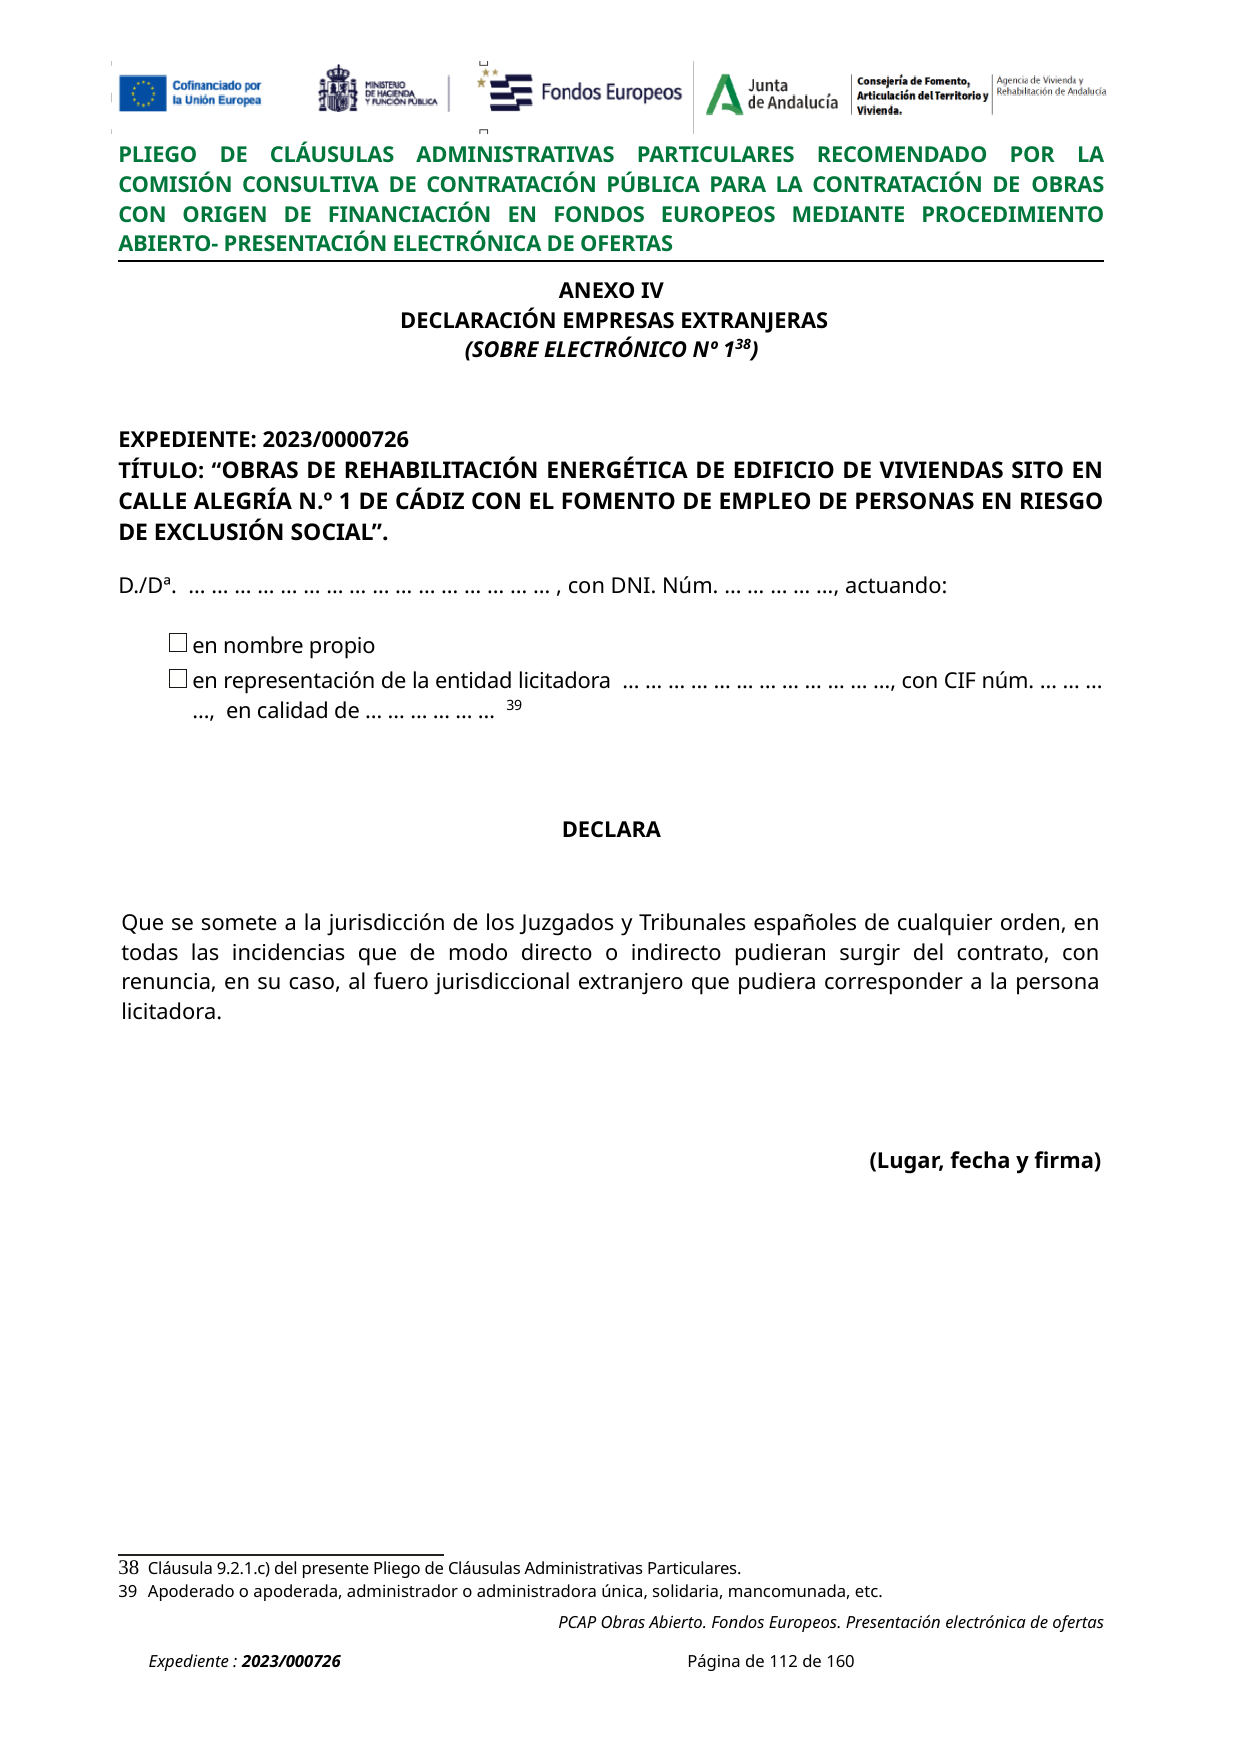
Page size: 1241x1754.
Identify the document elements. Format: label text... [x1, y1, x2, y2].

text D./Dª. … … … … … … … … … … … … … … … … , con DNI. Núm. … … … … …, actuando: [118, 570, 1104, 600]
text EXPEDIENTE: 2023/0000726 [118, 424, 1104, 453]
text DECLARA [118, 814, 1104, 844]
text TÍTULO: “OBRAS DE REHABILITACIÓN ENERGÉTICA DE EDIFICIO DE VIVIENDAS SITO EN CALLE ALEGRÍA N.º 1 DE CÁDIZ CON EL FOMENTO DE EMPLEO DE PERSONAS EN RIESGO DE EXCLUSIÓN SOCIAL”. [118, 453, 1104, 547]
text PLIEGO DE CLÁUSULAS ADMINISTRATIVAS PARTICULARES RECOMENDADO POR LA COMISIÓN CONSULTIVA DE CONTRATACIÓN PÚBLICA PARA LA CONTRATACIÓN DE OBRAS CON ORIGEN DE FINANCIACIÓN EN FONDOS EUROPEOS MEDIANTE PROCEDIMIENTO ABIERTO- PRESENTACIÓN ELECTRÓNICA DE OFERTAS [118, 139, 1104, 260]
text en nombre propio [192, 629, 1104, 659]
text Apoderado o apoderada, administrador o administradora única, solidaria, mancomunada, etc. [118, 1579, 1104, 1602]
text en representación de la entidad licitadora … … … … … … … … … … … …, con CIF núm. … … … …, en calidad de … … … … … … [192, 665, 1104, 725]
text Cláusula 9.2.1.c) del presente Pliego de Cláusulas Administrativas Particulares. [118, 1555, 1104, 1579]
picture [111, 58, 1119, 134]
text (SOBRE ELECTRÓNICO Nº 1) [118, 334, 1104, 364]
text ANEXO IV [118, 275, 1104, 304]
text DECLARACIÓN EMPRESAS EXTRANJERAS [118, 304, 1104, 334]
text (Lugar, fecha y firma) [118, 1145, 1104, 1178]
text Que se somete a la jurisdicción de los Juzgados y Tribunales españoles de cualquier orden, en todas las incidencias que de modo directo o indirecto pudieran surgir del contrato, con renuncia, en su caso, al fuero jurisdiccional extranjero que pudiera corresponder a la persona licitadora. [118, 904, 1104, 1026]
